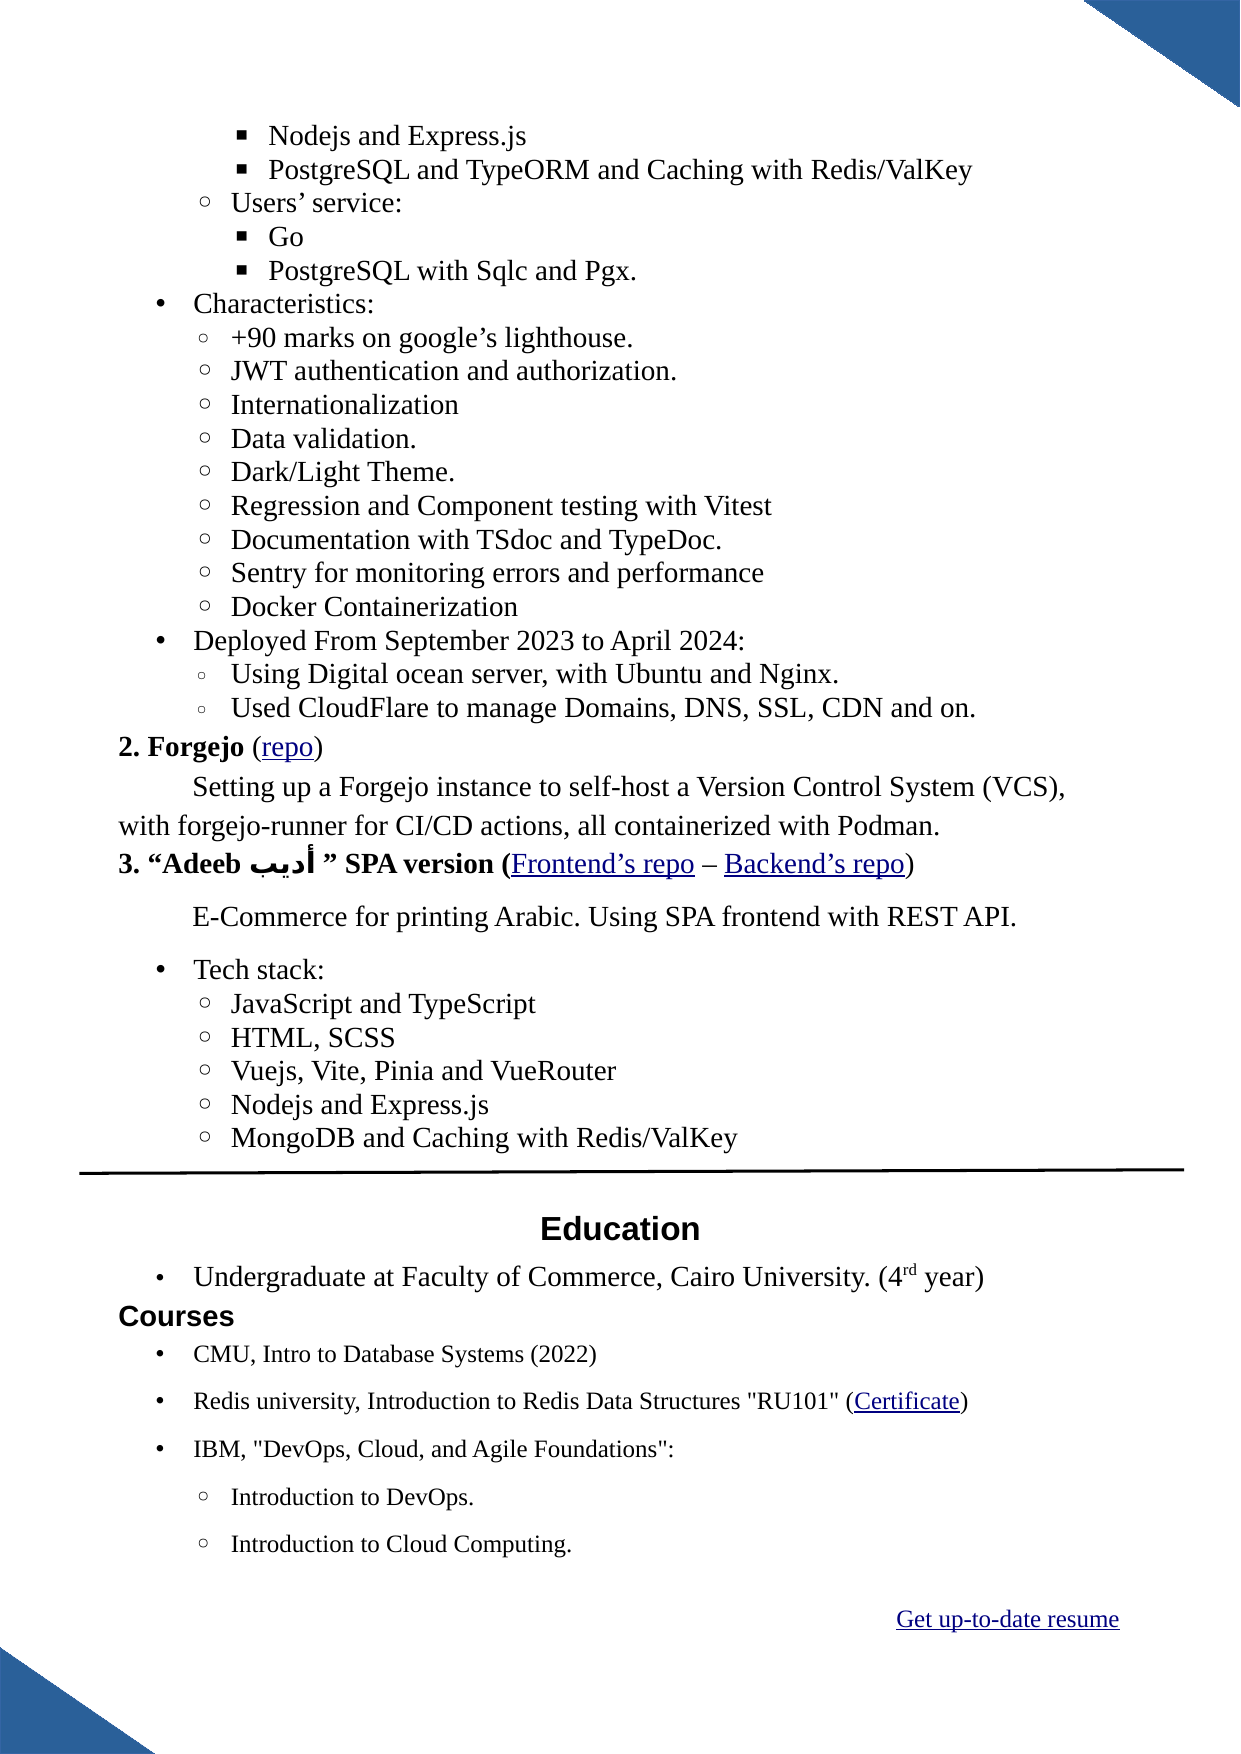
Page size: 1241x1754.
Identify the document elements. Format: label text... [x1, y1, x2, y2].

list Introduction to Cloud Computing. [193, 1529, 1122, 1558]
list Documentation with TSdoc and TypeDoc. [193, 522, 1122, 555]
list Go [231, 219, 1122, 253]
list Deployed From September 2023 to April 2024: [156, 623, 1122, 656]
list PostgreSQL with Sqlc and Pgx. [231, 253, 1122, 286]
text E-Commerce for printing Arabic. Using SPA frontend with REST API. [118, 899, 1122, 933]
list CMU, Intro to Database Systems (2022) [156, 1339, 1122, 1367]
list Vuejs, Vite, Pinia and VueRouter [193, 1053, 1122, 1087]
list Dark/Light Theme. [193, 454, 1122, 488]
list +90 marks on google’s lighthouse. [193, 320, 1122, 353]
list Internationalization [193, 387, 1122, 421]
list Data validation. [193, 421, 1122, 454]
list Nodejs and Express.js [193, 1087, 1122, 1121]
subtitle Education [118, 1209, 1122, 1247]
list Tech stack: [156, 952, 1122, 986]
list Docker Containerization [193, 589, 1122, 623]
list Undergraduate at Faculty of Commerce, Cairo University. (4rd year) [156, 1259, 1122, 1293]
list Using Digital ocean server, with Ubuntu and Nginx. [193, 656, 1122, 690]
text Setting up a Forgejo instance to self-host a Version Control System (VCS), with forgejo-runner for CI/CD actions, all containerized with Podman. 3. “Adeeb أديب ” SPA version (Frontend’s repo – Backend’s repo) [118, 769, 1122, 880]
list Regression and Component testing with Vitest [193, 488, 1122, 522]
list Sentry for monitoring errors and performance [193, 555, 1122, 589]
list IBM, "DevOps, Cloud, and Agile Foundations": [156, 1434, 1122, 1463]
list PostgreSQL and TypeORM and Caching with Redis/ValKey [231, 152, 1122, 185]
list Redis university, Introduction to Redis Data Structures "RU101" (Certificate) [156, 1386, 1122, 1415]
list Used CloudFlare to manage Domains, DNS, SSL, CDN and on. [193, 690, 1122, 723]
list JavaScript and TypeScript [193, 986, 1122, 1020]
list MongoDB and Caching with Redis/ValKey [193, 1121, 1122, 1154]
list Characteristics: [156, 286, 1122, 320]
list JWT authentication and authorization. [193, 353, 1122, 387]
subtitle Courses [118, 1299, 1122, 1333]
list Introduction to DevOps. [193, 1482, 1122, 1510]
list Nodejs and Express.js [231, 118, 1122, 152]
subtitle 2. Forgejo (repo) [118, 729, 1122, 763]
list Users’ service: [193, 185, 1122, 219]
list HTML, SCSS [193, 1020, 1122, 1053]
